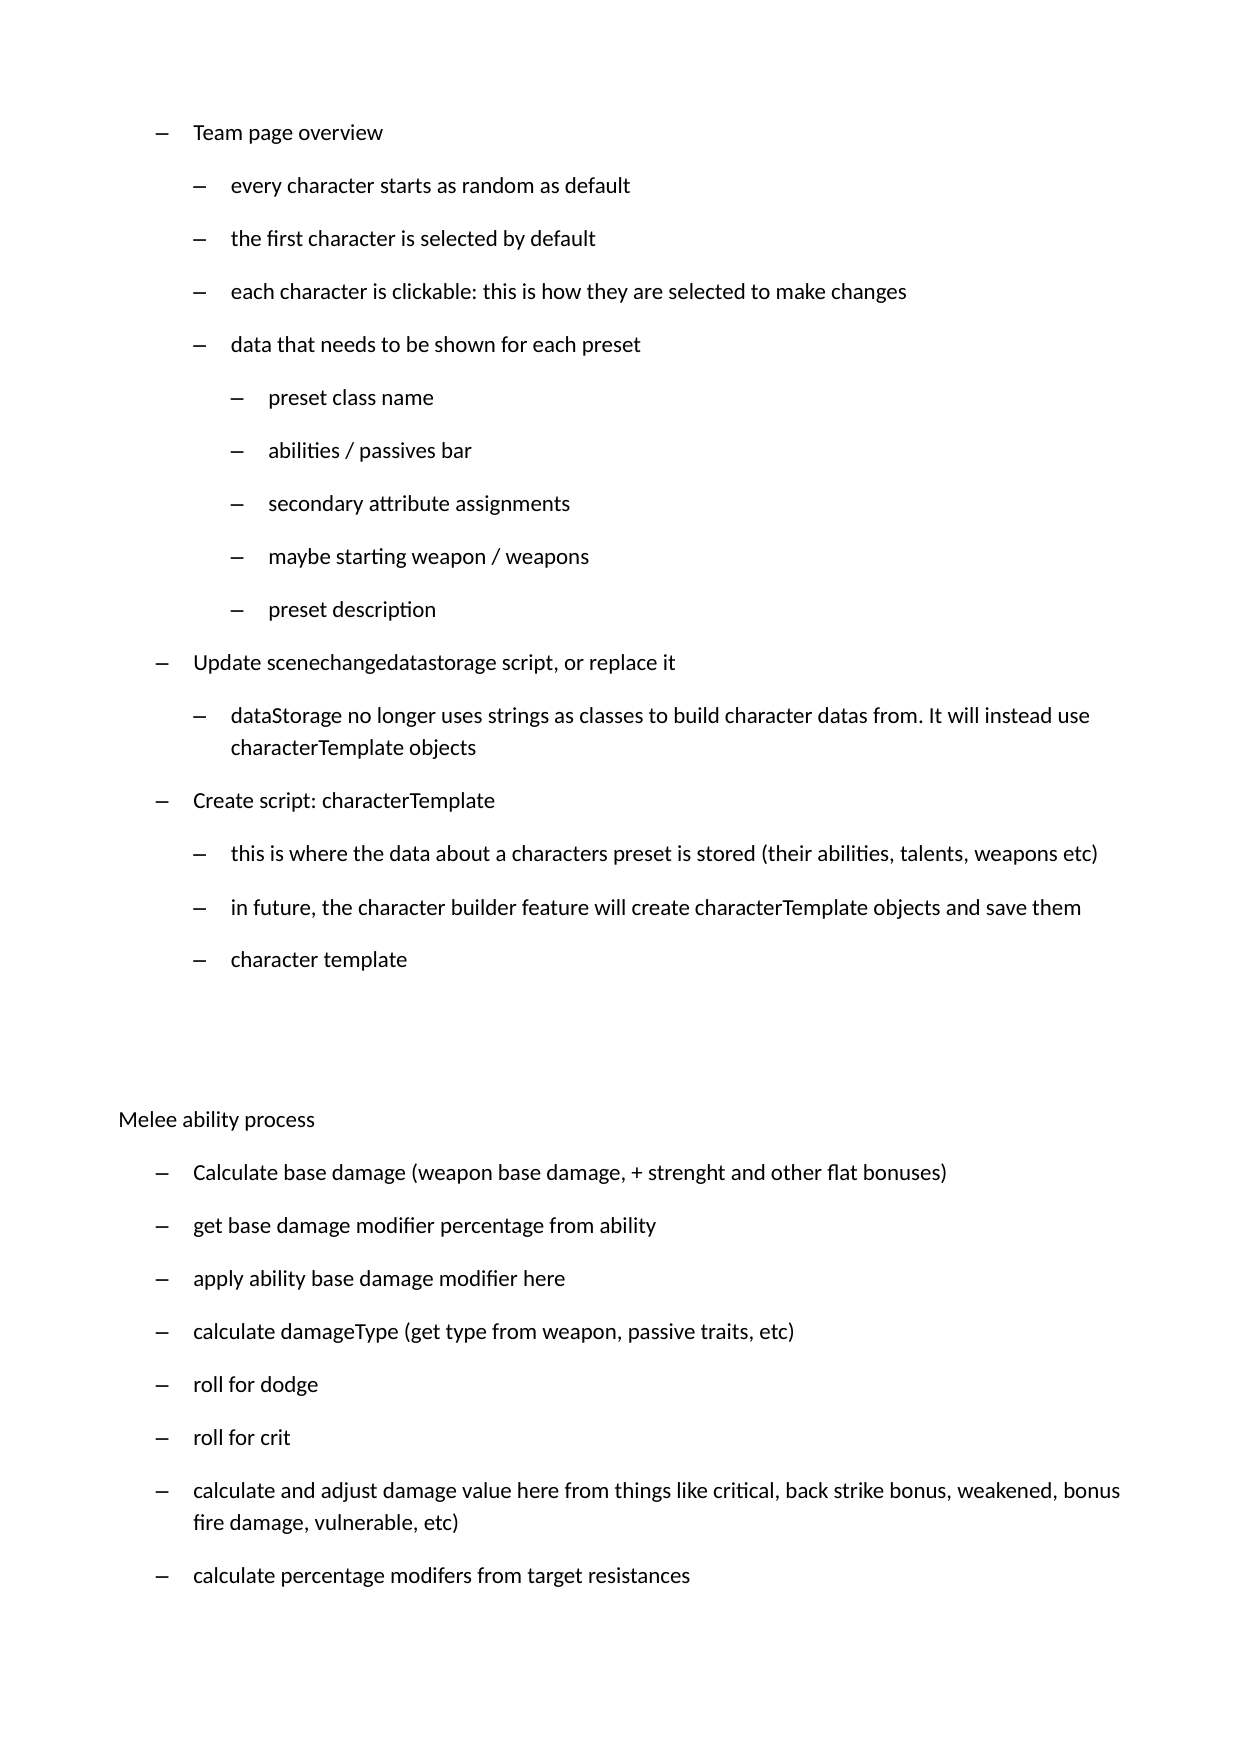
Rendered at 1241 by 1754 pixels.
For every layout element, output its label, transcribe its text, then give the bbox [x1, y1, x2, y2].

list maybe starting weapon / weapons [231, 542, 1122, 570]
list character template [193, 946, 1122, 974]
list Update scenechangedatastorage script, or replace it [156, 648, 1122, 676]
list in future, the character builder feature will create characterTemplate objects and save them [193, 893, 1122, 921]
list calculate percentage modifers from target resistances [156, 1561, 1122, 1589]
list this is where the data about a characters preset is stored (their abilities, talents, weapons etc) [193, 839, 1122, 868]
list abilities / passives bar [231, 436, 1122, 464]
list Team page overview [156, 118, 1122, 146]
list roll for dodge [156, 1370, 1122, 1398]
list each character is clickable: this is how they are selected to make changes [193, 277, 1122, 305]
list data that needs to be shown for each preset [193, 330, 1122, 358]
list calculate and adjust damage value here from things like critical, back strike bonus, weakened, bonus fire damage, vulnerable, etc) [156, 1476, 1122, 1536]
list get base damage modifier percentage from ability [156, 1211, 1122, 1239]
list the first character is selected by default [193, 224, 1122, 252]
list calculate damageType (get type from weapon, passive traits, etc) [156, 1317, 1122, 1345]
list secondary attribute assignments [231, 489, 1122, 517]
list Create script: characterTemplate [156, 787, 1122, 814]
text Melee ability process [118, 1105, 1122, 1133]
list preset description [231, 595, 1122, 623]
list Calculate base damage (weapon base damage, + strenght and other flat bonuses) [156, 1158, 1122, 1186]
list dataStorage no longer uses strings as classes to build character datas from. It will instead use characterTemplate objects [193, 701, 1122, 762]
list every character starts as random as default [193, 171, 1122, 199]
list apply ability base damage modifier here [156, 1264, 1122, 1292]
list preset class name [231, 383, 1122, 411]
list roll for crit [156, 1423, 1122, 1451]
